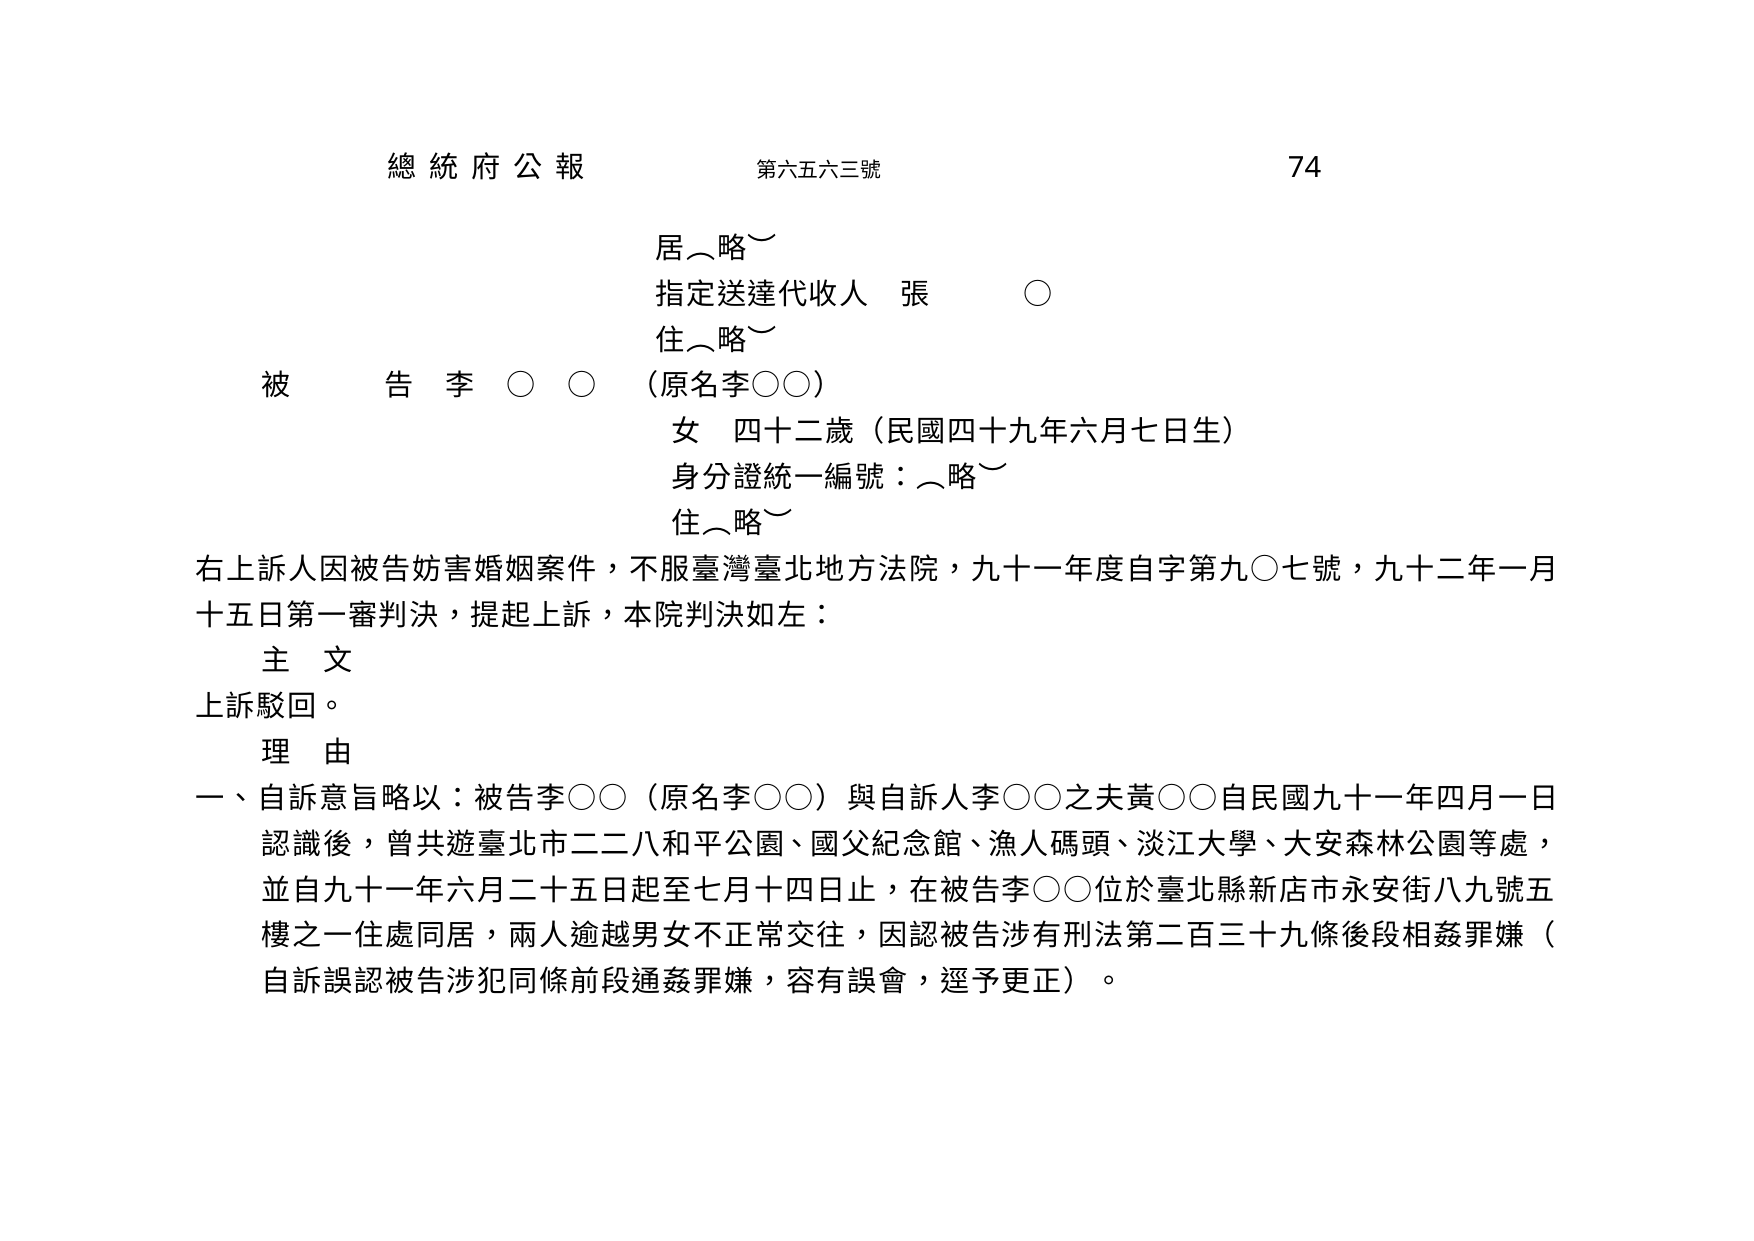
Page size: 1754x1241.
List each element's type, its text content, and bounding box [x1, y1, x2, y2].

text 一、自訴意旨略以：被告李○○（原名李○○）與自訴人李○○之夫黃○○自民國九十一年四月一日認識後，曾共遊臺北市二二八和平公園、國父紀念館、漁人碼頭、淡江大學、大安森林公園等處，並自九十一年六月二十五日起至七月十四日止，在被告李○○位於臺北縣新店市永安街八九號五樓之一住處同居，兩人逾越男女不正常交往，因認被告涉有刑法第二百三十九條後段相姦罪嫌（自訴誤認被告涉犯同條前段通姦罪嫌，容有誤會，逕予更正）。 [195, 772, 1559, 1001]
text 身分證統一編號：︵略︶ [672, 451, 1559, 497]
text 主 文 [195, 634, 1559, 680]
text 住︵略︶ [656, 313, 1559, 359]
text 指定送達代收人 張 ○ [656, 267, 1559, 313]
text 右上訴人因被告妨害婚姻案件，不服臺灣臺北地方法院，九十一年度自字第九○七號，九十二年一月十五日第一審判決，提起上訴，本院判決如左： [195, 542, 1559, 634]
text 被 告 李 ○ ○ （原名李○○） [262, 359, 1559, 405]
text 住︵略︶ [672, 497, 1559, 542]
text 上訴駁回。 [195, 680, 1559, 726]
text 居︵略︶ [656, 222, 1559, 267]
text 女 四十二歲（民國四十九年六月七日生） [672, 405, 1559, 451]
text 理 由 [195, 726, 1559, 772]
